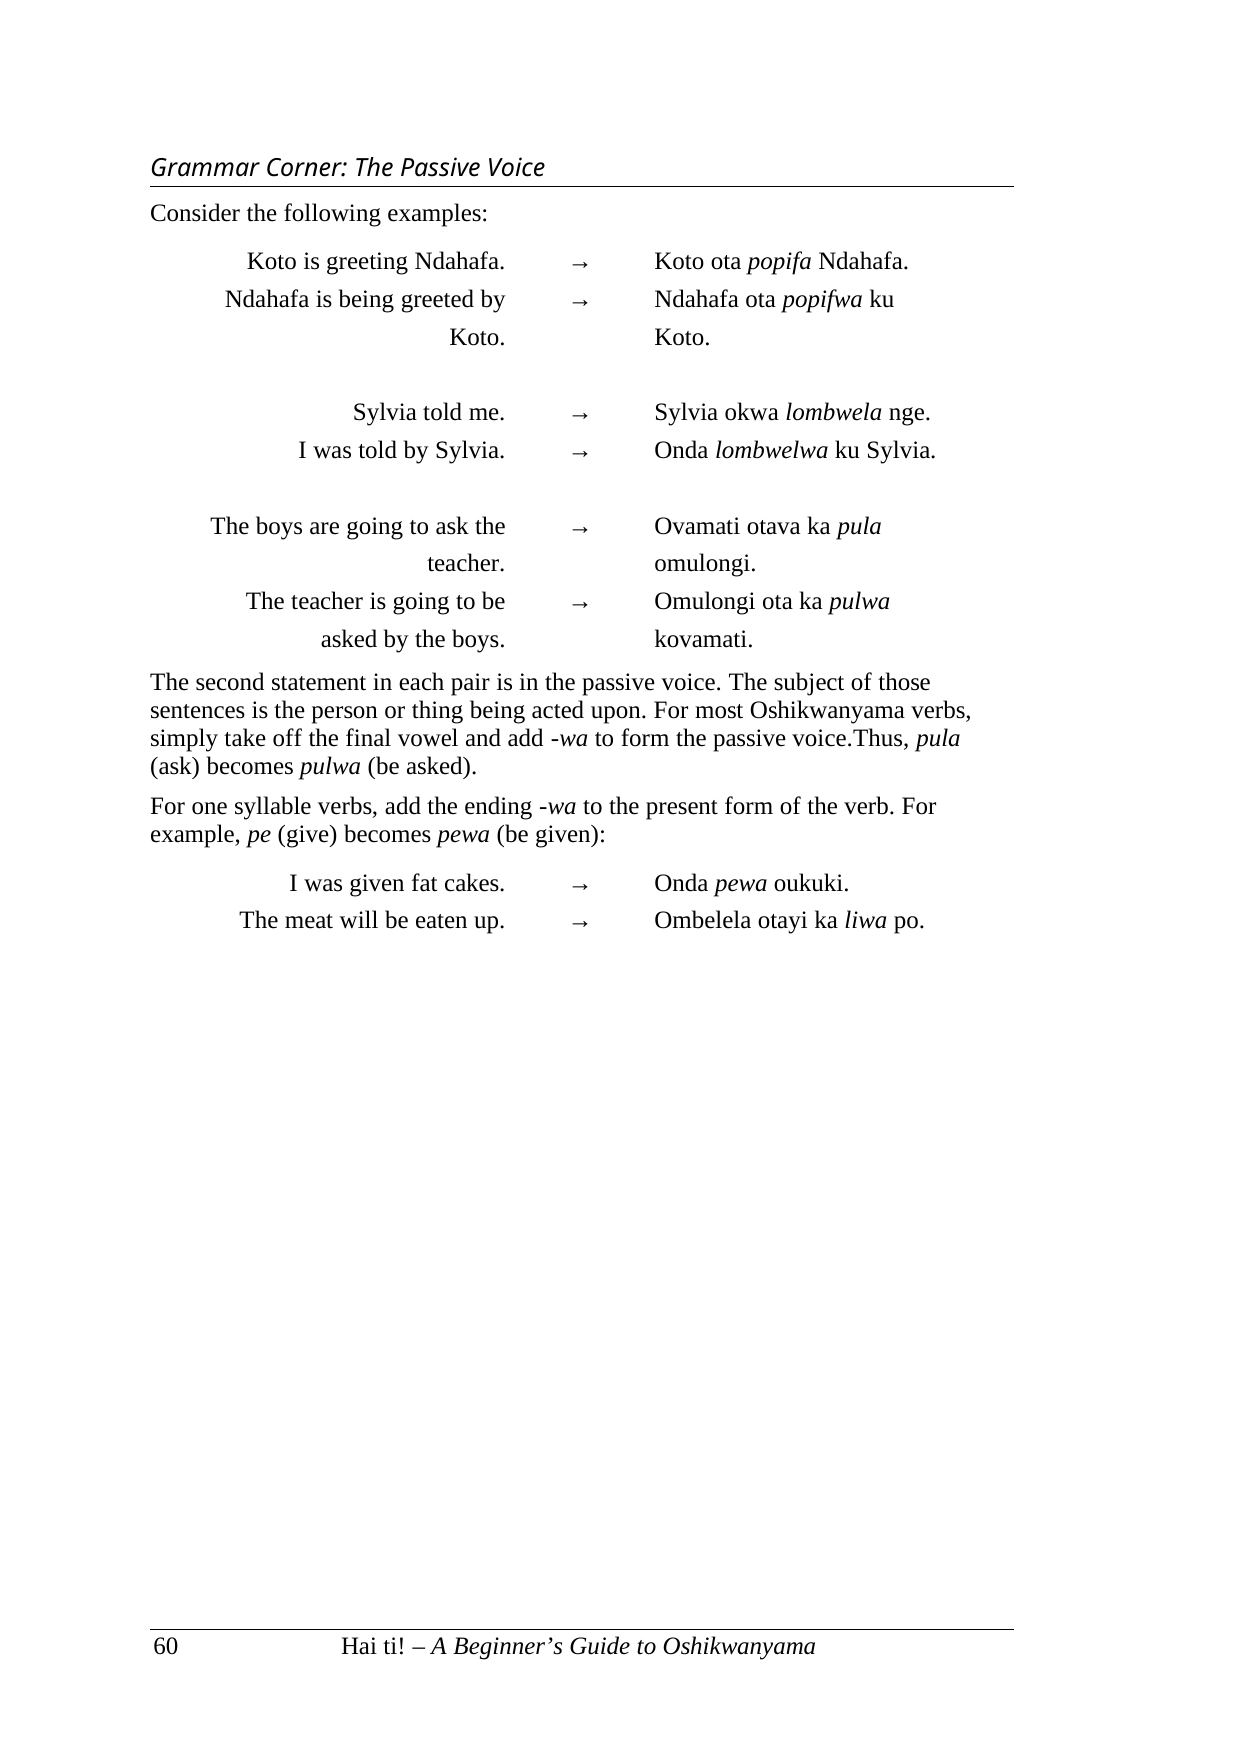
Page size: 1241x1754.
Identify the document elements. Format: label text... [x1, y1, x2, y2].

table_cell [209, 466, 506, 504]
table_cell [506, 466, 654, 504]
table_cell The meat will be eaten up. [209, 899, 506, 936]
table_cell Ndahafa ota popifwa ku Koto. [654, 277, 956, 353]
text The second statement in each pair is in the passive voice. The subject of those sentences is the person or thing being acted upon. For most Oshikwanyama verbs, simply take off the final vowel and add -wa to form the passive voice.Thus, pula (ask) becomes pulwa (be asked). [150, 668, 1014, 780]
table_cell Ovamati otava ka pula omulongi. [654, 504, 956, 579]
table_header Onda pewa oukuki. [654, 861, 956, 898]
table_cell Sylvia told me. [209, 390, 506, 428]
table_cell [506, 353, 654, 390]
text For one syllable verbs, add the ending -wa to the present form of the verb. For example, pe (give) becomes pewa (be given): [150, 792, 1014, 848]
table_header → [506, 861, 654, 898]
table_cell → [506, 428, 654, 466]
table_cell Ombelela otayi ka liwa po. [654, 899, 956, 936]
table_cell → [506, 504, 654, 579]
table_cell Ndahafa is being greeted by Koto. [209, 277, 506, 353]
table_cell I was told by Sylvia. [209, 428, 506, 466]
table_cell [654, 353, 956, 390]
table_cell → [506, 899, 654, 936]
table_header → [506, 239, 654, 277]
table_cell → [506, 580, 654, 655]
subtitle Grammar Corner: The Passive Voice [150, 150, 1014, 186]
table_cell [209, 353, 506, 390]
table_cell [654, 466, 956, 504]
table_cell The teacher is going to be asked by the boys. [209, 580, 506, 655]
table_cell → [506, 390, 654, 428]
table_cell The boys are going to ask the teacher. [209, 504, 506, 579]
table_header Koto is greeting Ndahafa. [209, 239, 506, 277]
table_header I was given fat cakes. [209, 861, 506, 898]
table_cell Onda lombwelwa ku Sylvia. [654, 428, 956, 466]
table_cell Sylvia okwa lombwela nge. [654, 390, 956, 428]
table_cell Omulongi ota ka pulwa kovamati. [654, 580, 956, 655]
table_header Koto ota popifa Ndahafa. [654, 239, 956, 277]
text Consider the following examples: [150, 199, 1014, 227]
table_cell → [506, 277, 654, 353]
